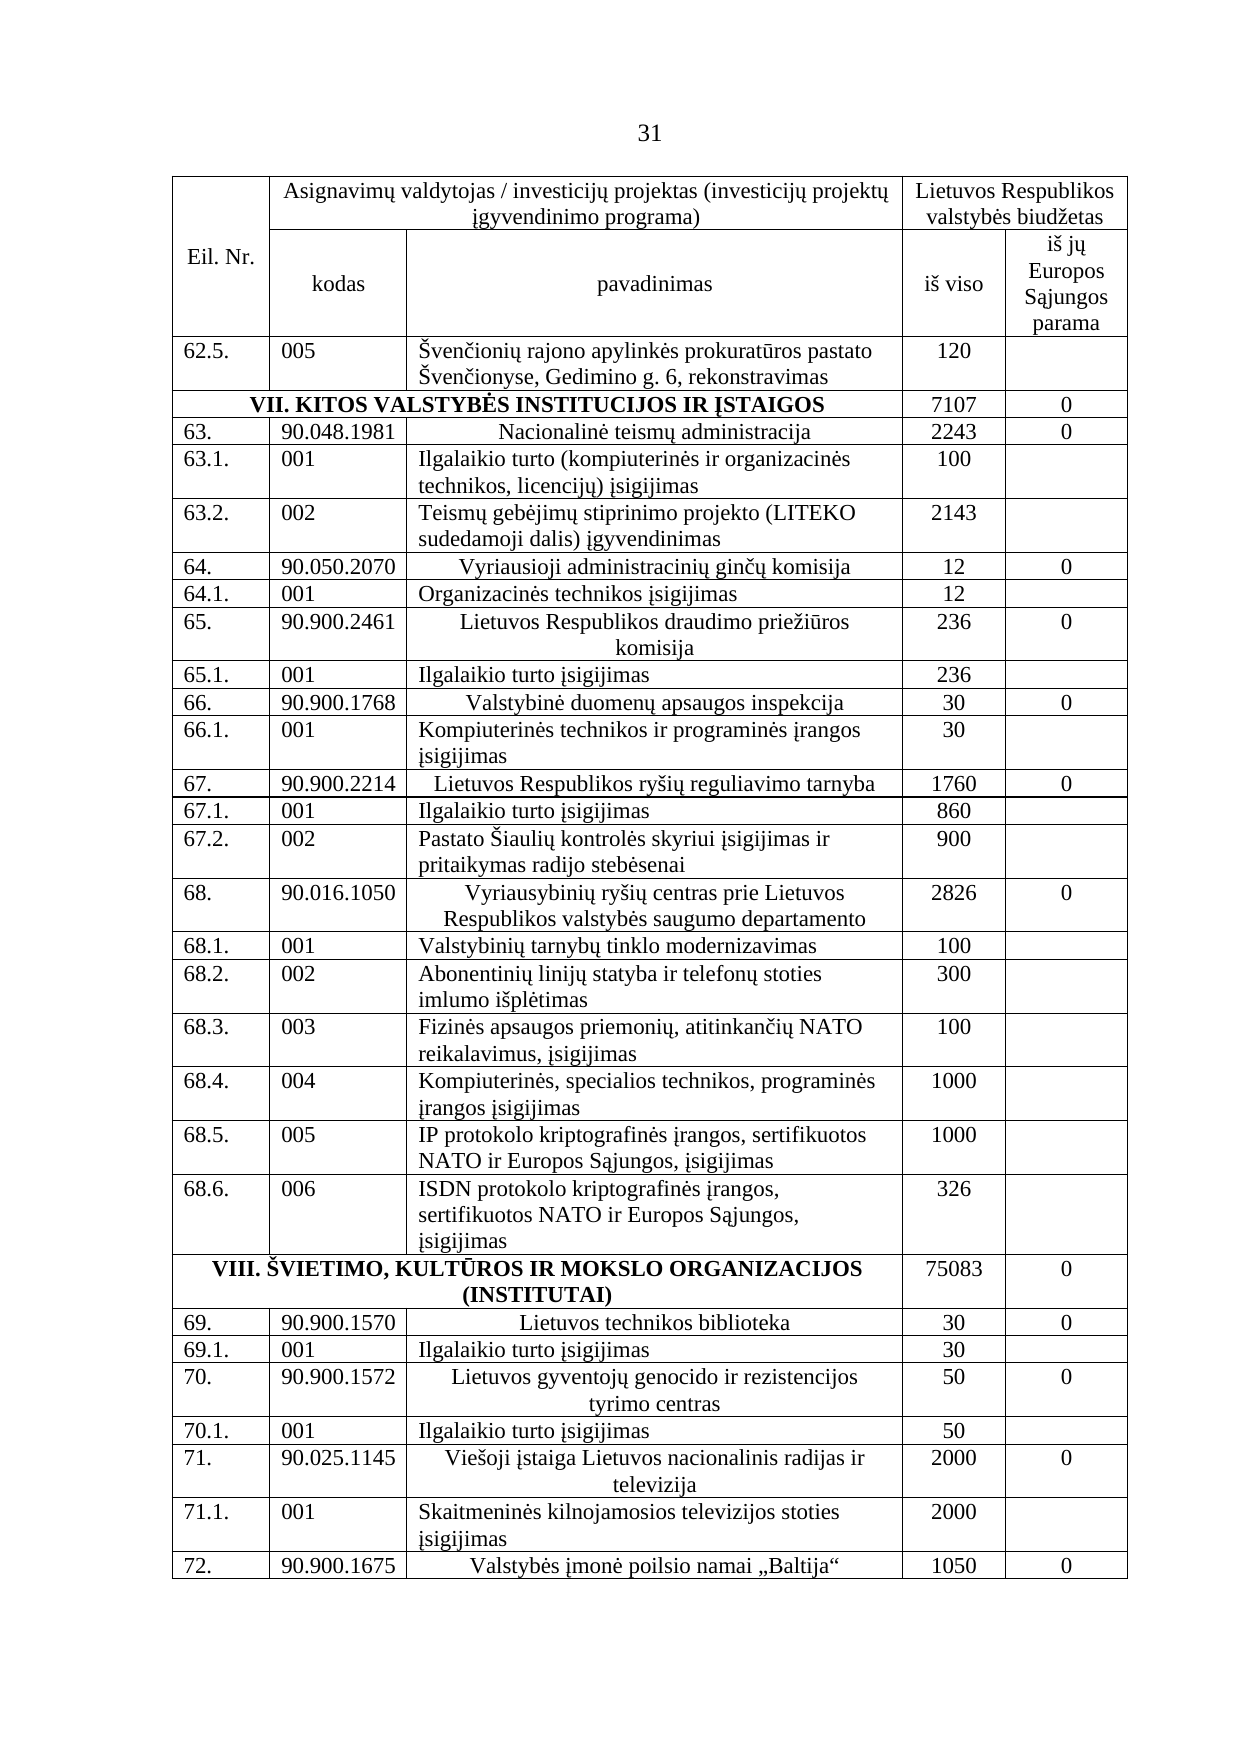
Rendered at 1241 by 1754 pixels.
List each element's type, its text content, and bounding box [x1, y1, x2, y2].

table_cell 70. [173, 1363, 269, 1416]
table_cell 2826 [903, 879, 1005, 931]
table_cell 90.900.1572 [270, 1363, 406, 1416]
table_cell 0 [1006, 391, 1127, 417]
table_cell Organizacinės technikos įsigijimas [407, 580, 902, 607]
table_cell 2243 [903, 418, 1005, 444]
table_cell 69.1. [173, 1336, 269, 1362]
table_cell [1006, 1067, 1127, 1120]
table_cell 0 [1006, 608, 1127, 660]
table_cell IP protokolo kriptografinės įrangos, sertifikuotos NATO ir Europos Sąjungos, įsigijimas [407, 1121, 902, 1174]
table_cell Ilgalaikio turto įsigijimas [407, 1417, 902, 1443]
table_cell 0 [1006, 1309, 1127, 1335]
table_cell 1000 [903, 1121, 1005, 1174]
table_cell 005 [270, 337, 406, 389]
table_cell 1760 [903, 770, 1005, 796]
table_cell Ilgalaikio turto įsigijimas [407, 1336, 902, 1362]
table_cell 0 [1006, 418, 1127, 444]
table_cell VIII. ŠVIETIMO, KULTŪROS IR MOKSLO ORGANIZACIJOS (INSTITUTAI) [173, 1255, 902, 1307]
table_cell 860 [903, 798, 1005, 824]
table_cell 64.1. [173, 580, 269, 607]
table_cell Fizinės apsaugos priemonių, atitinkančių NATO reikalavimus, įsigijimas [407, 1014, 902, 1066]
table_cell 100 [903, 932, 1005, 959]
table_cell [1006, 1498, 1127, 1551]
table_cell Valstybės įmonė poilsio namai „Baltija“ [407, 1552, 902, 1578]
table_cell 100 [903, 445, 1005, 498]
table_cell iš viso [903, 230, 1005, 336]
table_cell 30 [903, 1336, 1005, 1362]
table_cell iš jų Europos Sąjungos parama [1006, 230, 1127, 336]
table_cell 1050 [903, 1552, 1005, 1578]
table_cell 001 [270, 1498, 406, 1551]
table_cell 30 [903, 1309, 1005, 1335]
table_cell [1006, 1014, 1127, 1066]
table_cell 50 [903, 1363, 1005, 1416]
table_cell 64. [173, 553, 269, 579]
table_cell 65. [173, 608, 269, 660]
table_cell 30 [903, 716, 1005, 769]
table_cell [1006, 1175, 1127, 1254]
table_cell 67.2. [173, 825, 269, 877]
table_cell Ilgalaikio turto (kompiuterinės ir organizacinės technikos, licencijų) įsigijimas [407, 445, 902, 498]
table_cell [1006, 932, 1127, 959]
table_cell [1006, 825, 1127, 877]
table_cell 71. [173, 1445, 269, 1497]
table_cell 12 [903, 553, 1005, 579]
table_cell Švenčionių rajono apylinkės prokuratūros pastato Švenčionyse, Gedimino g. 6, rekonstravimas [407, 337, 902, 389]
table_cell [1006, 1336, 1127, 1362]
table_cell 236 [903, 608, 1005, 660]
table_cell 90.900.1570 [270, 1309, 406, 1335]
table_header Eil. Nr. [173, 177, 269, 336]
table_cell Skaitmeninės kilnojamosios televizijos stoties įsigijimas [407, 1498, 902, 1551]
table_cell 68.6. [173, 1175, 269, 1254]
table_cell 65.1. [173, 661, 269, 688]
table_cell 68.3. [173, 1014, 269, 1066]
table_cell [1006, 580, 1127, 607]
table_cell 90.016.1050 [270, 879, 406, 931]
table_cell 001 [270, 661, 406, 688]
table_cell VII. KITOS VALSTYBĖS INSTITUCIJOS IR ĮSTAIGOS [173, 391, 902, 417]
table_cell 100 [903, 1014, 1005, 1066]
table_cell 0 [1006, 1445, 1127, 1497]
table_cell 50 [903, 1417, 1005, 1443]
table_cell 68.2. [173, 960, 269, 1012]
table_cell 001 [270, 580, 406, 607]
table_header Asignavimų valdytojas / investicijų projektas (investicijų projektų įgyvendinimo programa) [270, 177, 902, 229]
table_cell 90.900.1768 [270, 689, 406, 715]
table_cell kodas [270, 230, 406, 336]
table_cell 68.1. [173, 932, 269, 959]
table_cell 30 [903, 689, 1005, 715]
table_cell Lietuvos Respublikos ryšių reguliavimo tarnyba [407, 770, 902, 796]
table_cell Kompiuterinės, specialios technikos, programinės įrangos įsigijimas [407, 1067, 902, 1120]
table_cell Abonentinių linijų statyba ir telefonų stoties imlumo išplėtimas [407, 960, 902, 1012]
table_cell [1006, 337, 1127, 389]
table_cell 001 [270, 932, 406, 959]
table_cell 2000 [903, 1445, 1005, 1497]
table_cell 002 [270, 960, 406, 1012]
table_cell 63. [173, 418, 269, 444]
table_cell Lietuvos gyventojų genocido ir rezistencijos tyrimo centras [407, 1363, 902, 1416]
table_cell 68. [173, 879, 269, 931]
table_cell 62.5. [173, 337, 269, 389]
table_cell 002 [270, 499, 406, 552]
table_cell 68.5. [173, 1121, 269, 1174]
table_cell Ilgalaikio turto įsigijimas [407, 798, 902, 824]
table_cell 001 [270, 798, 406, 824]
table_cell 1000 [903, 1067, 1005, 1120]
table_cell 001 [270, 445, 406, 498]
table_cell 326 [903, 1175, 1005, 1254]
table_cell 90.900.2214 [270, 770, 406, 796]
table_cell Valstybinių tarnybų tinklo modernizavimas [407, 932, 902, 959]
table_cell Valstybinė duomenų apsaugos inspekcija [407, 689, 902, 715]
table_cell 300 [903, 960, 1005, 1012]
table_cell [1006, 1417, 1127, 1443]
table_cell 2000 [903, 1498, 1005, 1551]
table_cell 72. [173, 1552, 269, 1578]
table_cell [1006, 798, 1127, 824]
table_cell 006 [270, 1175, 406, 1254]
table_cell Viešoji įstaiga Lietuvos nacionalinis radijas ir televizija [407, 1445, 902, 1497]
table_cell 69. [173, 1309, 269, 1335]
table_cell 0 [1006, 879, 1127, 931]
table_cell 2143 [903, 499, 1005, 552]
table_cell Teismų gebėjimų stiprinimo projekto (LITEKO sudedamoji dalis) įgyvendinimas [407, 499, 902, 552]
table_cell 0 [1006, 1255, 1127, 1307]
table_cell 68.4. [173, 1067, 269, 1120]
table_cell 67.1. [173, 798, 269, 824]
table_cell Kompiuterinės technikos ir programinės įrangos įsigijimas [407, 716, 902, 769]
table_cell 900 [903, 825, 1005, 877]
table_cell Ilgalaikio turto įsigijimas [407, 661, 902, 688]
table_cell 001 [270, 716, 406, 769]
table_cell 70.1. [173, 1417, 269, 1443]
table_cell 90.900.2461 [270, 608, 406, 660]
table_cell ISDN protokolo kriptografinės įrangos, sertifikuotos NATO ir Europos Sąjungos, įsigijimas [407, 1175, 902, 1254]
table_cell 0 [1006, 1552, 1127, 1578]
table_cell 63.2. [173, 499, 269, 552]
table_cell 63.1. [173, 445, 269, 498]
table_cell 75083 [903, 1255, 1005, 1307]
table_header Lietuvos Respublikos valstybės biudžetas [903, 177, 1127, 229]
table_cell [1006, 661, 1127, 688]
table_cell Vyriausybinių ryšių centras prie Lietuvos Respublikos valstybės saugumo departamento [407, 879, 902, 931]
table_cell 7107 [903, 391, 1005, 417]
table_cell 90.050.2070 [270, 553, 406, 579]
table_cell 90.025.1145 [270, 1445, 406, 1497]
table_cell [1006, 499, 1127, 552]
table_cell [1006, 445, 1127, 498]
table_cell 90.900.1675 [270, 1552, 406, 1578]
table_cell 0 [1006, 1363, 1127, 1416]
table_cell Nacionalinė teismų administracija [407, 418, 902, 444]
table_cell 0 [1006, 553, 1127, 579]
table_cell 71.1. [173, 1498, 269, 1551]
table_cell 0 [1006, 770, 1127, 796]
table_cell [1006, 960, 1127, 1012]
table_cell Vyriausioji administracinių ginčų komisija [407, 553, 902, 579]
table_cell [1006, 1121, 1127, 1174]
table_cell Lietuvos technikos biblioteka [407, 1309, 902, 1335]
table_cell 005 [270, 1121, 406, 1174]
table_cell 12 [903, 580, 1005, 607]
table_cell 236 [903, 661, 1005, 688]
table_cell 66. [173, 689, 269, 715]
table_cell [1006, 716, 1127, 769]
table_cell 001 [270, 1417, 406, 1443]
table_cell 0 [1006, 689, 1127, 715]
table_cell 001 [270, 1336, 406, 1362]
table_cell 66.1. [173, 716, 269, 769]
table_cell Lietuvos Respublikos draudimo priežiūros komisija [407, 608, 902, 660]
table_cell pavadinimas [407, 230, 902, 336]
table_cell 120 [903, 337, 1005, 389]
table_cell 67. [173, 770, 269, 796]
table_cell Pastato Šiaulių kontrolės skyriui įsigijimas ir pritaikymas radijo stebėsenai [407, 825, 902, 877]
table_cell 004 [270, 1067, 406, 1120]
table_cell 003 [270, 1014, 406, 1066]
table_cell 002 [270, 825, 406, 877]
table_cell 90.048.1981 [270, 418, 406, 444]
